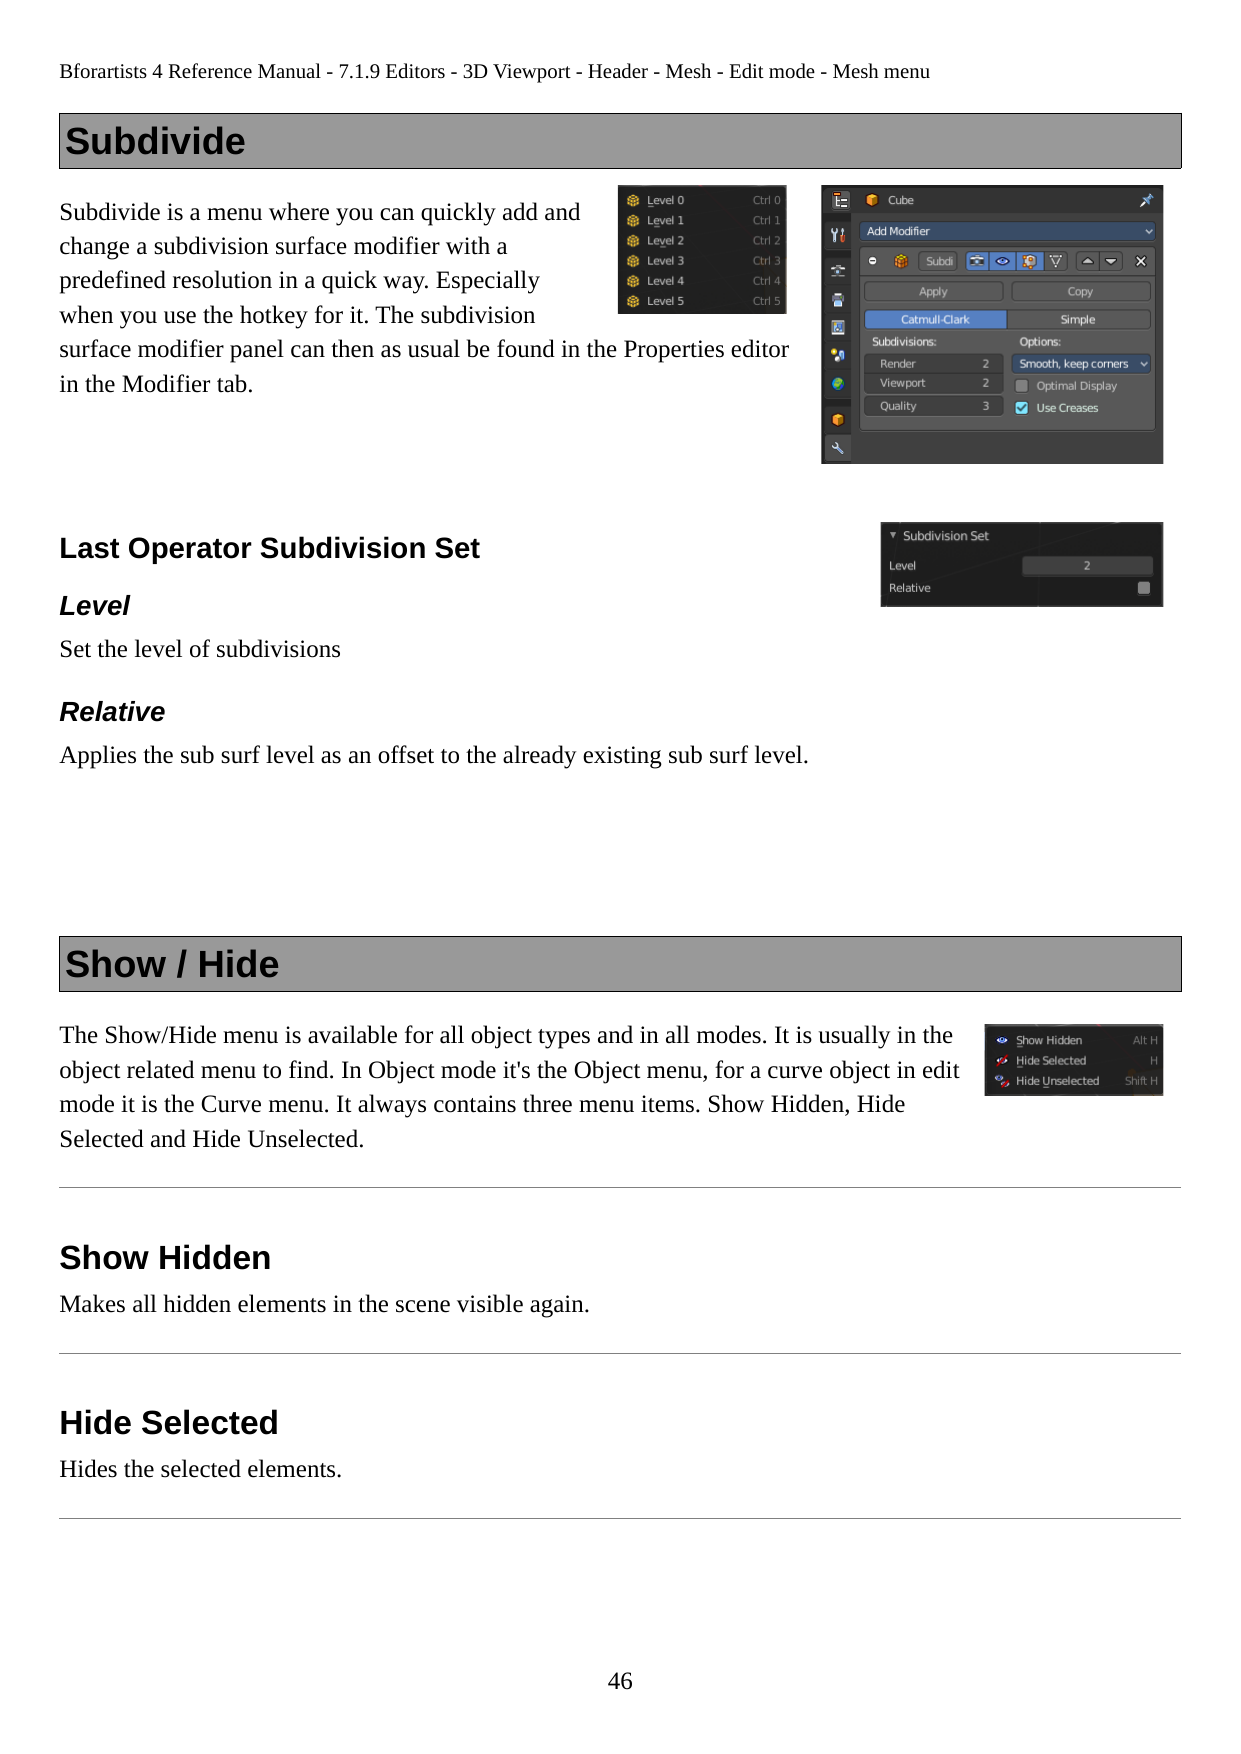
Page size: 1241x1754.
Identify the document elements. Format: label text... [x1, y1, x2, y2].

picture [821, 185, 1164, 464]
text Hides the selected elements. [59, 1454, 1181, 1483]
subtitle Level [59, 589, 1181, 621]
table_header Show / Hide [60, 937, 1181, 991]
text Applies the sub surf level as an offset to the already existing sub surf level. [59, 740, 1181, 769]
text Makes all hidden elements in the scene visible again. [59, 1289, 1181, 1318]
text Subdivide is a menu where you can quickly add and change a subdivision surface modifier with a predefined resolution in a quick way. Especially when you use the hotkey for it. The subdivision surface modifier panel can then as usual be found in the Properties editor in the Modifier tab. [59, 197, 821, 398]
subtitle Show Hidden [59, 1238, 1181, 1276]
subtitle Relative [59, 696, 1181, 727]
subtitle Last Operator Subdivision Set [59, 531, 880, 564]
picture [617, 185, 787, 314]
text Set the level of subdivisions [59, 634, 1181, 663]
picture [880, 522, 1164, 607]
text The Show/Hide menu is available for all object types and in all modes. It is usually in the object related menu to find. In Object mode it's the Object menu, for a curve object in edit mode it is the Curve menu. It always contains three menu items. Show Hidden, Hide Selected and Hide Unselected. [59, 1020, 1181, 1152]
picture [984, 1024, 1164, 1096]
subtitle Hide Selected [59, 1403, 1181, 1442]
table_header Subdivide [60, 114, 1181, 168]
